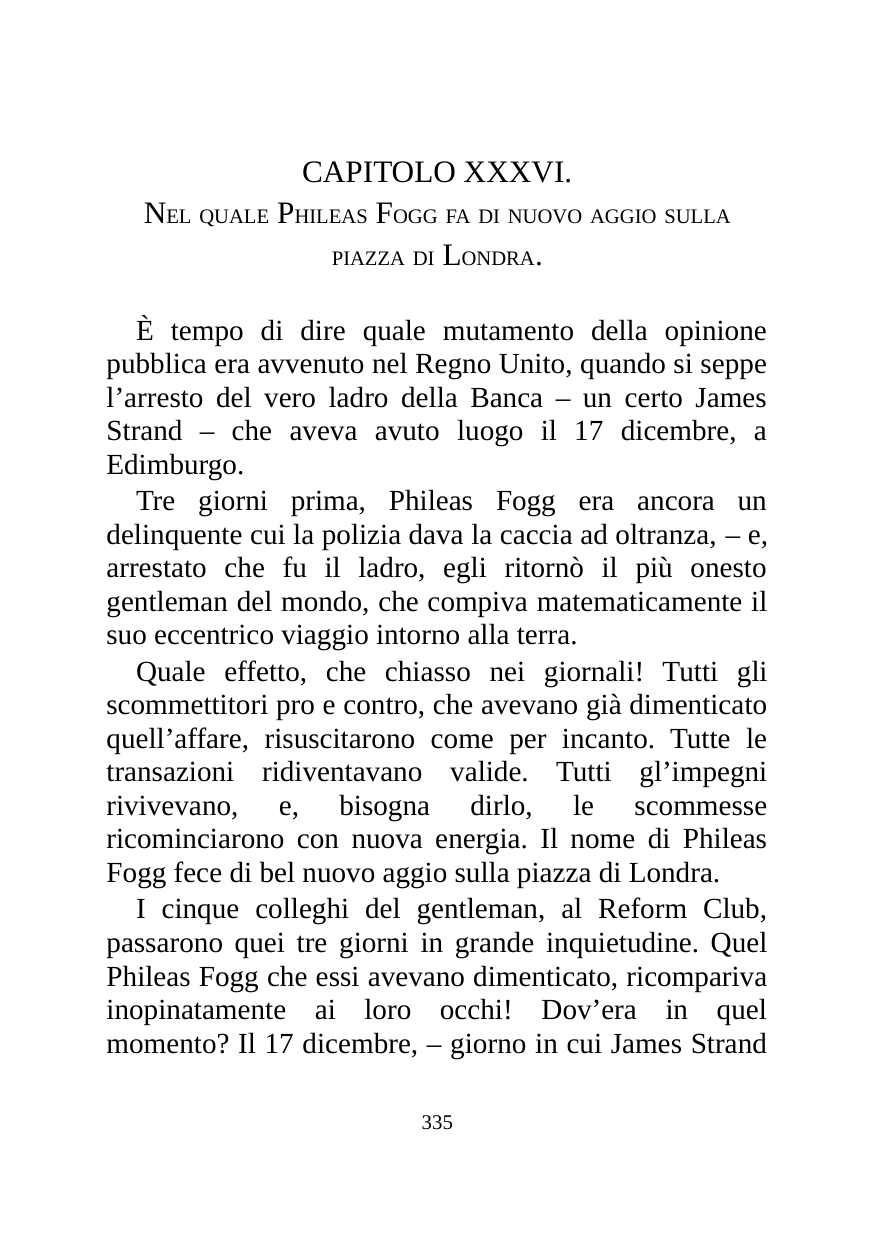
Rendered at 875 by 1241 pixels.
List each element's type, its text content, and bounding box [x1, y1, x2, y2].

subtitle CAPITOLO XXXVI. Nel quale Phileas Fogg fa di nuovo aggio sulla piazza di Londra. [106, 153, 768, 272]
text I cinque colleghi del gentleman, al Reform Club, passarono quei tre giorni in grande inquietudine. Quel Phileas Fogg che essi avevano dimenticato, ricompariva inopinatamente ai loro occhi! Dov’era in quel momento? Il 17 dicembre, – giorno in cui James Strand [106, 892, 768, 1059]
text Quale effetto, che chiasso nei giornali! Tutti gli scommettitori pro e contro, che avevano già dimenticato quell’affare, risuscitarono come per incanto. Tutte le transazioni ridiventavano valide. Tutti gl’impegni rivivevano, e, bisogna dirlo, le scommesse ricominciarono con nuova energia. Il nome di Phileas Fogg fece di bel nuovo aggio sulla piazza di Londra. [106, 654, 768, 889]
text Tre giorni prima, Phileas Fogg era ancora un delinquente cui la polizia dava la caccia ad oltranza, ‒ e, arrestato che fu il ladro, egli ritornò il più onesto gentleman del mondo, che compiva matematicamente il suo eccentrico viaggio intorno alla terra. [106, 483, 768, 651]
text È tempo di dire quale mutamento della opinione pubblica era avvenuto nel Regno Unito, quando si seppe l’arresto del vero ladro della Banca – un certo James Strand – che aveva avuto luogo il 17 dicembre, a Edimburgo. [106, 313, 768, 480]
